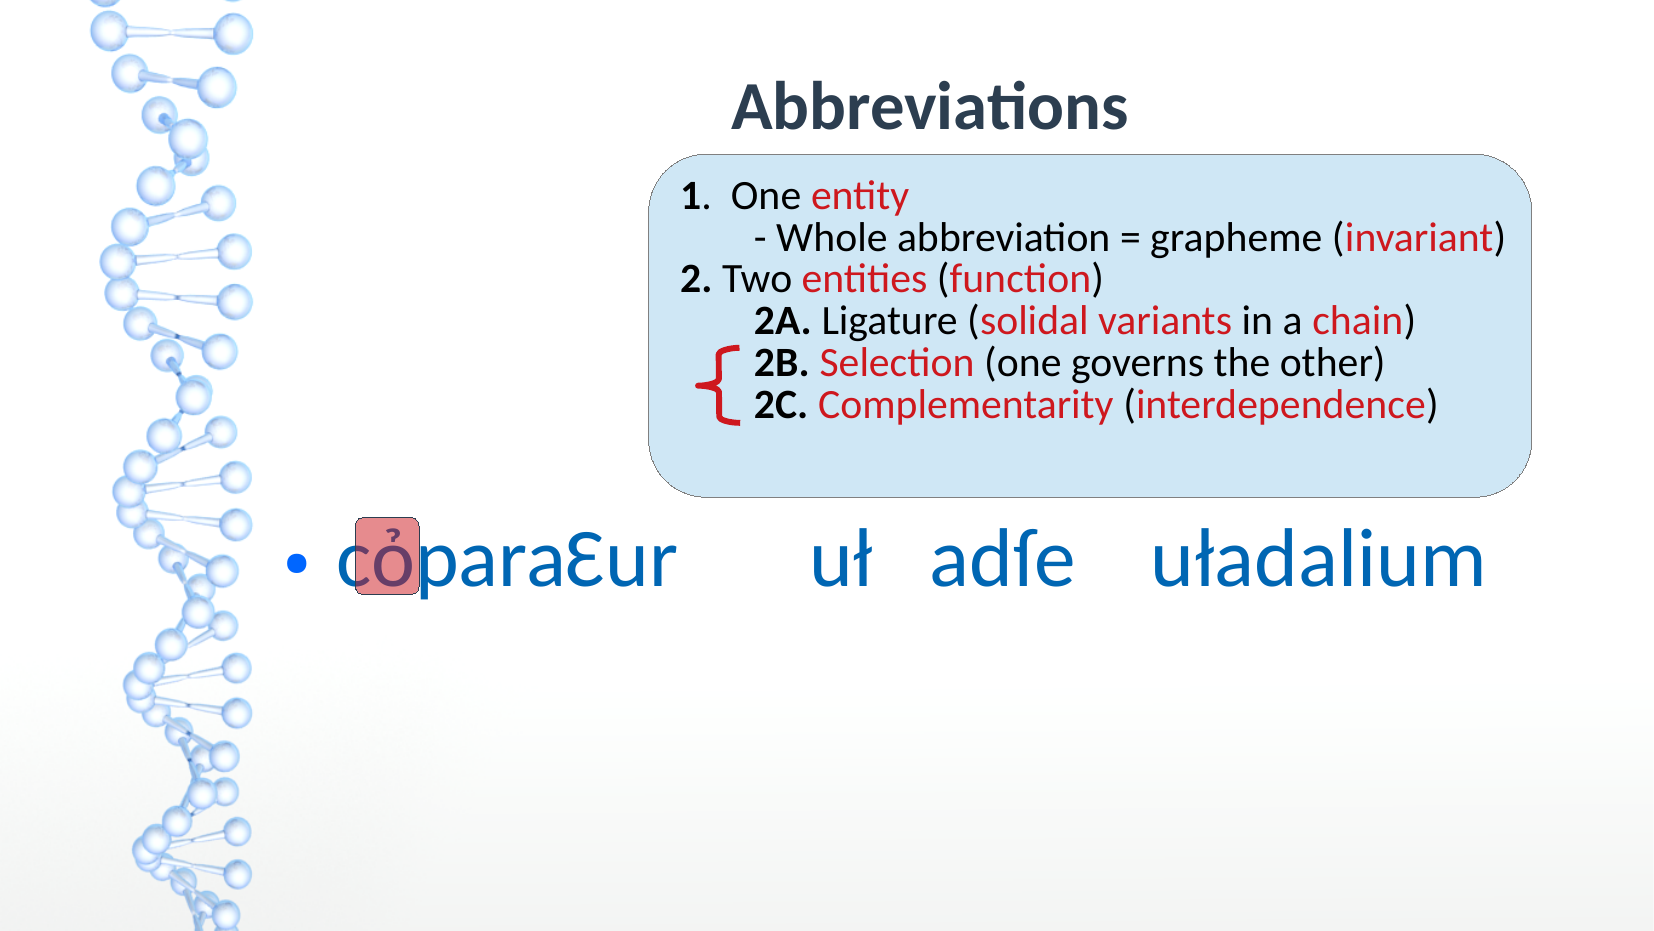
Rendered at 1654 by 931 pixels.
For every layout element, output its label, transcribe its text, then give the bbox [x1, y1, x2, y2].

list cỏparaƐur uł adſe uładalium [265, 523, 1629, 615]
text_box 1. One entity - Whole abbreviation = grapheme (invariant) 2. Two entities (function) 2A. Ligature (solidal variants in a chain) 2B. Selection (one governs the other) 2C. Complementarity (interdependence) [648, 154, 1532, 498]
text_box [355, 517, 420, 595]
picture [0, 0, 1654, 931]
title Abbreviations [265, 35, 1595, 189]
